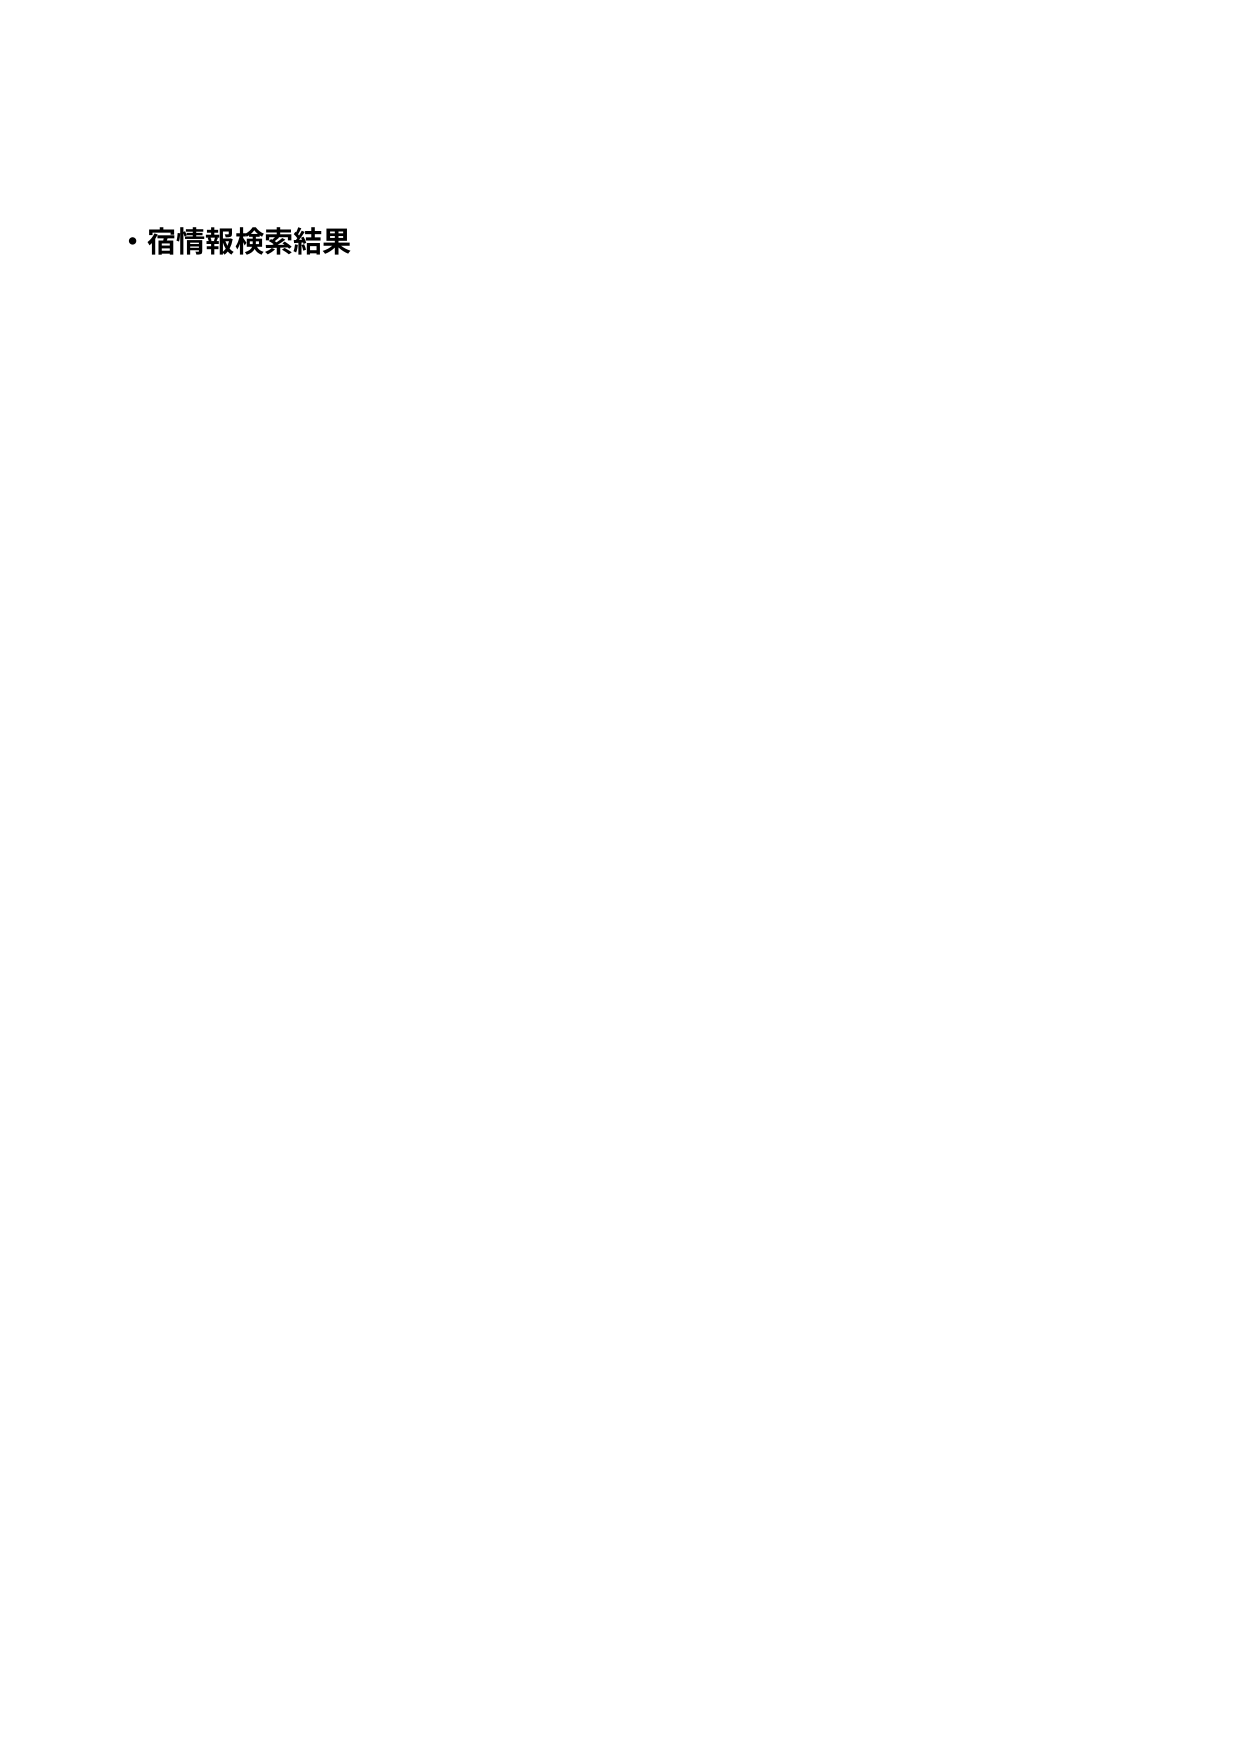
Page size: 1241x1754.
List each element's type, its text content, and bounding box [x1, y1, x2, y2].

text ・宿情報検索結果 [118, 219, 1122, 261]
